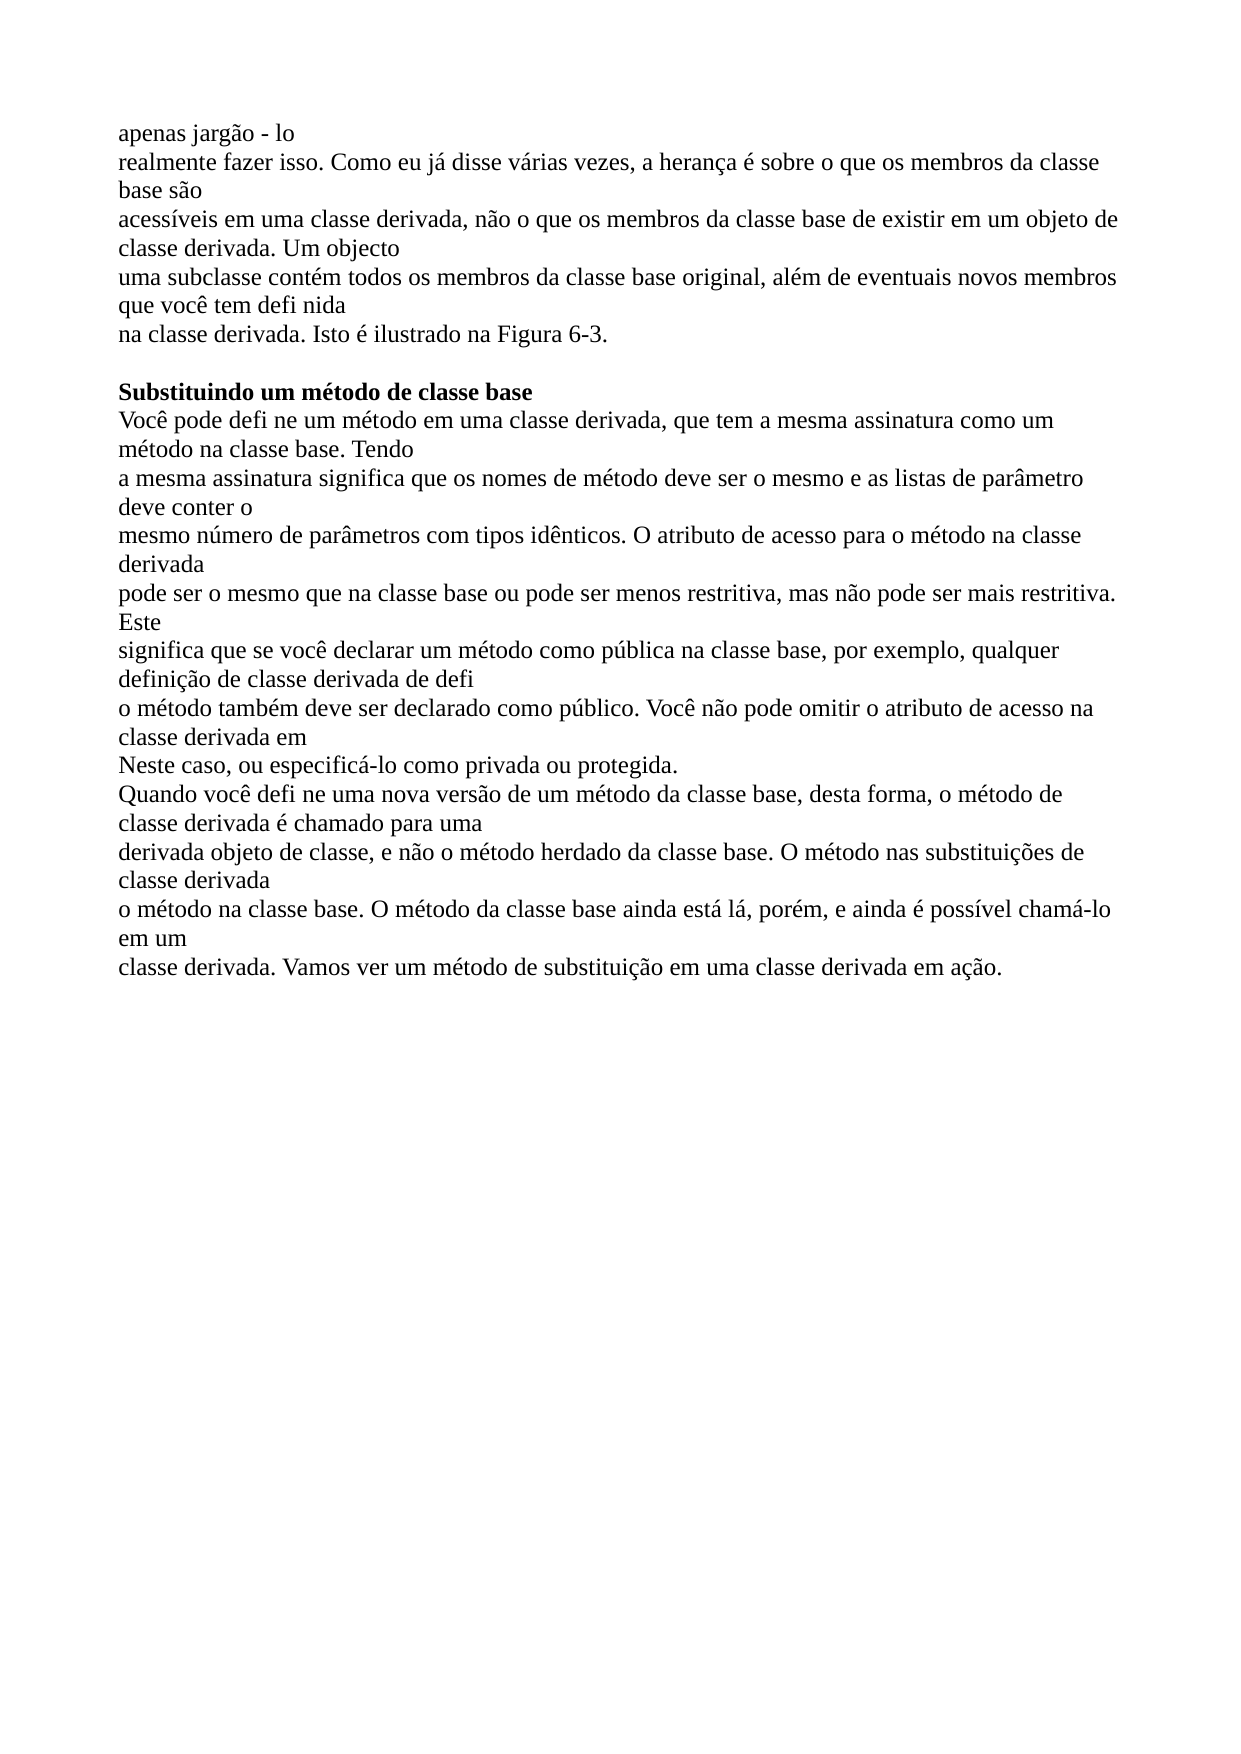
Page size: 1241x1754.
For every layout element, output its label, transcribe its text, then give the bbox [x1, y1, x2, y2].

text significa que se você declarar um método como pública na classe base, por exemplo, qualquer definição de classe derivada de defi [118, 636, 1122, 693]
text classe derivada. Vamos ver um método de substituição em uma classe derivada em ação. [118, 952, 1122, 981]
text Neste caso, ou especificá-lo como privada ou protegida. [118, 751, 1122, 779]
text pode ser o mesmo que na classe base ou pode ser menos restritiva, mas não pode ser mais restritiva. Este [118, 578, 1122, 636]
text Substituindo um método de classe base [118, 377, 1122, 406]
text uma subclasse contém todos os membros da classe base original, além de eventuais novos membros que você tem defi nida [118, 262, 1122, 319]
text a mesma assinatura significa que os nomes de método deve ser o mesmo e as listas de parâmetro deve conter o [118, 463, 1122, 521]
text realmente fazer isso. Como eu já disse várias vezes, a herança é sobre o que os membros da classe base são [118, 147, 1122, 204]
text o método também deve ser declarado como público. Você não pode omitir o atributo de acesso na classe derivada em [118, 693, 1122, 751]
text o método na classe base. O método da classe base ainda está lá, porém, e ainda é possível chamá-lo em um [118, 894, 1122, 952]
text apenas jargão - lo [118, 118, 1122, 147]
text mesmo número de parâmetros com tipos idênticos. O atributo de acesso para o método na classe derivada [118, 521, 1122, 578]
text Você pode defi ne um método em uma classe derivada, que tem a mesma assinatura como um método na classe base. Tendo [118, 406, 1122, 463]
text Quando você defi ne uma nova versão de um método da classe base, desta forma, o método de classe derivada é chamado para uma [118, 779, 1122, 837]
text derivada objeto de classe, e não o método herdado da classe base. O método nas substituições de classe derivada [118, 837, 1122, 894]
text acessíveis em uma classe derivada, não o que os membros da classe base de existir em um objeto de classe derivada. Um objecto [118, 204, 1122, 262]
text na classe derivada. Isto é ilustrado na Figura 6-3. [118, 319, 1122, 348]
